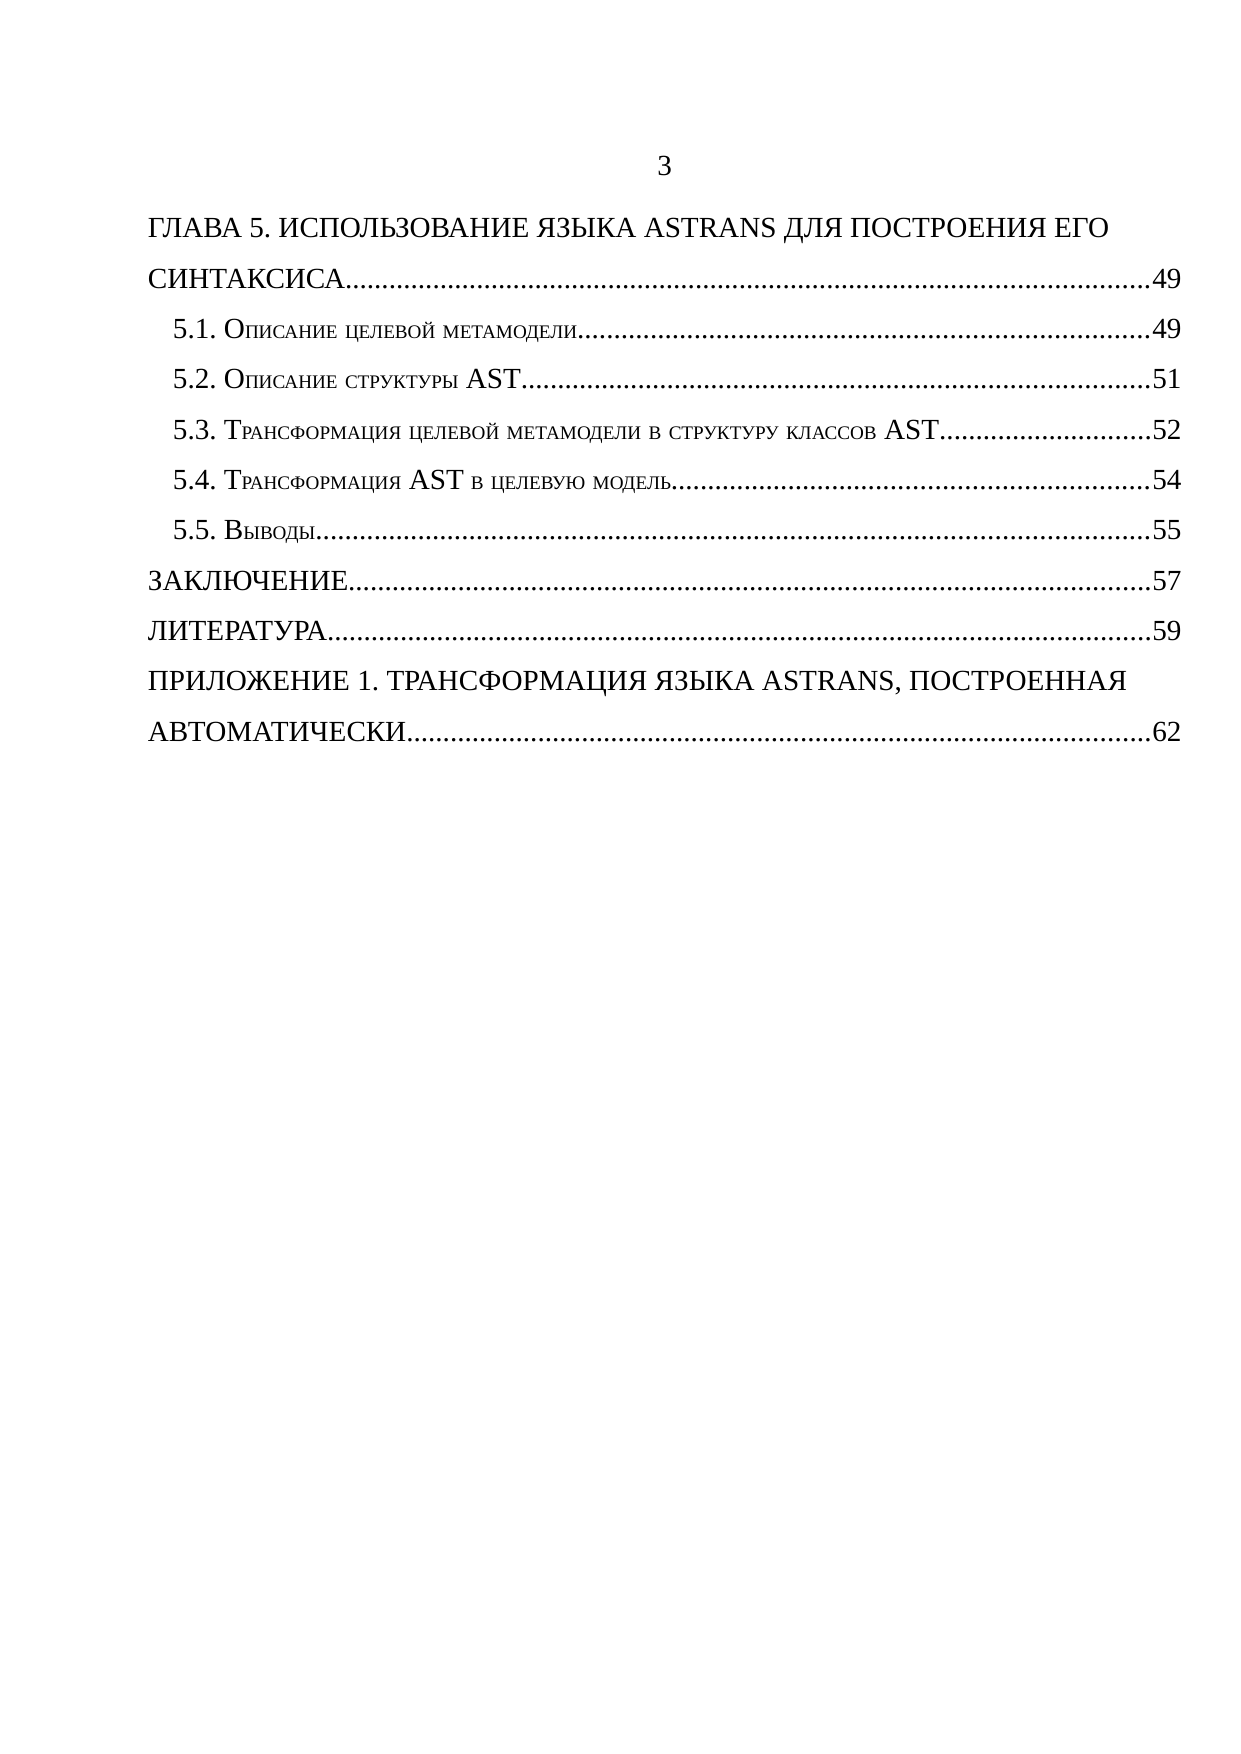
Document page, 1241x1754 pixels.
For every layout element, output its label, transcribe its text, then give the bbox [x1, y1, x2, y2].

text 5.2. Описание структуры AST 51 [173, 362, 1181, 395]
text 5.4. Трансформация AST в целевую модель 54 [173, 462, 1181, 496]
text 5.5. Выводы 55 [173, 512, 1181, 546]
text 5.3. Трансформация целевой метамодели в структуру классов AST 52 [173, 412, 1181, 445]
text Приложение 1. Трансформация языка ASTrans, Построенная автоматически 62 [148, 663, 1181, 747]
text Литература 59 [148, 613, 1181, 647]
text 5.1. Описание целевой метамодели 49 [173, 311, 1181, 345]
text Глава 5. Использование языка astrans для построения его синтаксиса 49 [148, 211, 1181, 294]
text Заключение 57 [148, 563, 1181, 596]
